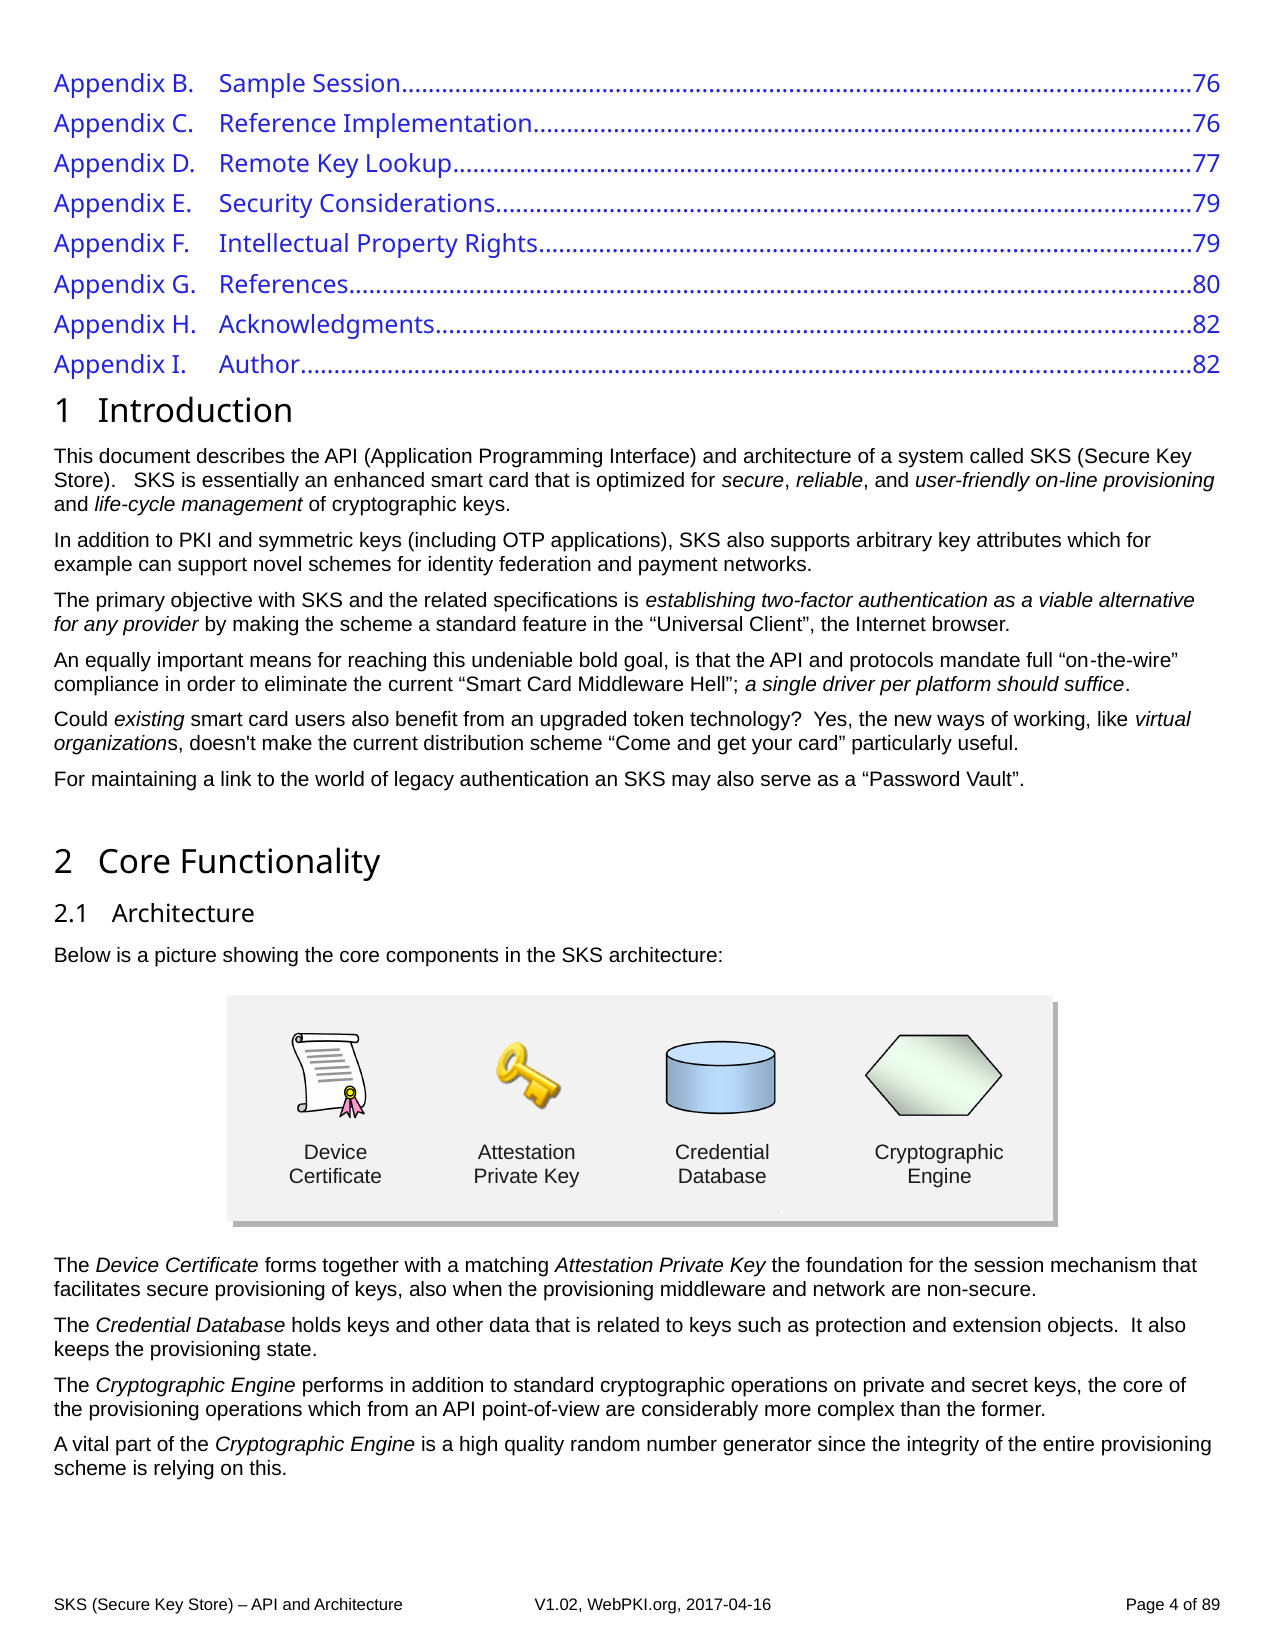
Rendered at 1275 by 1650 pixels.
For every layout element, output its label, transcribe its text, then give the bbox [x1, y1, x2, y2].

text Below is a picture showing the core components in the SKS architecture: [54, 942, 1221, 966]
text Appendix I. Author 82 [54, 346, 1221, 381]
text Appendix C. Reference Implementation 76 [54, 106, 1221, 140]
text The Credential Database holds keys and other data that is related to keys such as protection and extension objects. It also keeps the provisioning state. [54, 1313, 1221, 1361]
text Appendix H. Acknowledgments 82 [54, 306, 1221, 340]
text Appendix F. Intellectual Property Rights 79 [54, 226, 1221, 260]
text This document describes the API (Application Programming Interface) and architecture of a system called SKS (Secure Key Store). SKS is essentially an enhanced smart card that is optimized for secure, reliable, and user-friendly on-line provisioning and life-cycle management of cryptographic keys. [54, 444, 1221, 516]
text The Device Certificate forms together with a matching Attestation Private Key the foundation for the session mechanism that facilitates secure provisioning of keys, also when the provisioning middleware and network are non-secure. [54, 978, 1221, 1301]
text Could existing smart card users also benefit from an upgraded token technology? Yes, the new ways of working, like virtual organizations, doesn't make the current distribution scheme “Come and get your card” particularly useful. [54, 707, 1221, 755]
text Appendix G. References 80 [54, 266, 1221, 300]
text Appendix B. Sample Session 76 [54, 66, 1221, 100]
subtitle Architecture [54, 896, 1221, 930]
subtitle Introduction [54, 387, 1221, 432]
text A vital part of the Cryptographic Engine is a high quality random number generator since the integrity of the entire provisioning scheme is relying on this. [54, 1432, 1221, 1480]
text In addition to PKI and symmetric keys (including OTP applications), SKS also supports arbitrary key attributes which for example can support novel schemes for identity federation and payment networks. [54, 528, 1221, 576]
text The Cryptographic Engine performs in addition to standard cryptographic operations on private and secret keys, the core of the provisioning operations which from an API point-of-view are considerably more complex than the former. [54, 1372, 1221, 1420]
text The primary objective with SKS and the related specifications is establishing two-factor authentication as a viable alternative for any provider by making the scheme a standard feature in the “Universal Client”, the Internet browser. [54, 588, 1221, 636]
text An equally important means for reaching this undeniable bold goal, is that the API and protocols mandate full “on‑the‑wire” compliance in order to eliminate the current “Smart Card Middleware Hell”; a single driver per platform should suffice. [54, 647, 1221, 695]
text Appendix D. Remote Key Lookup 77 [54, 146, 1221, 180]
text For maintaining a link to the world of legacy authentication an SKS may also serve as a “Password Vault”. [54, 767, 1221, 791]
subtitle Core Functionality [54, 838, 1221, 884]
text Appendix E. Security Considerations 79 [54, 186, 1221, 220]
